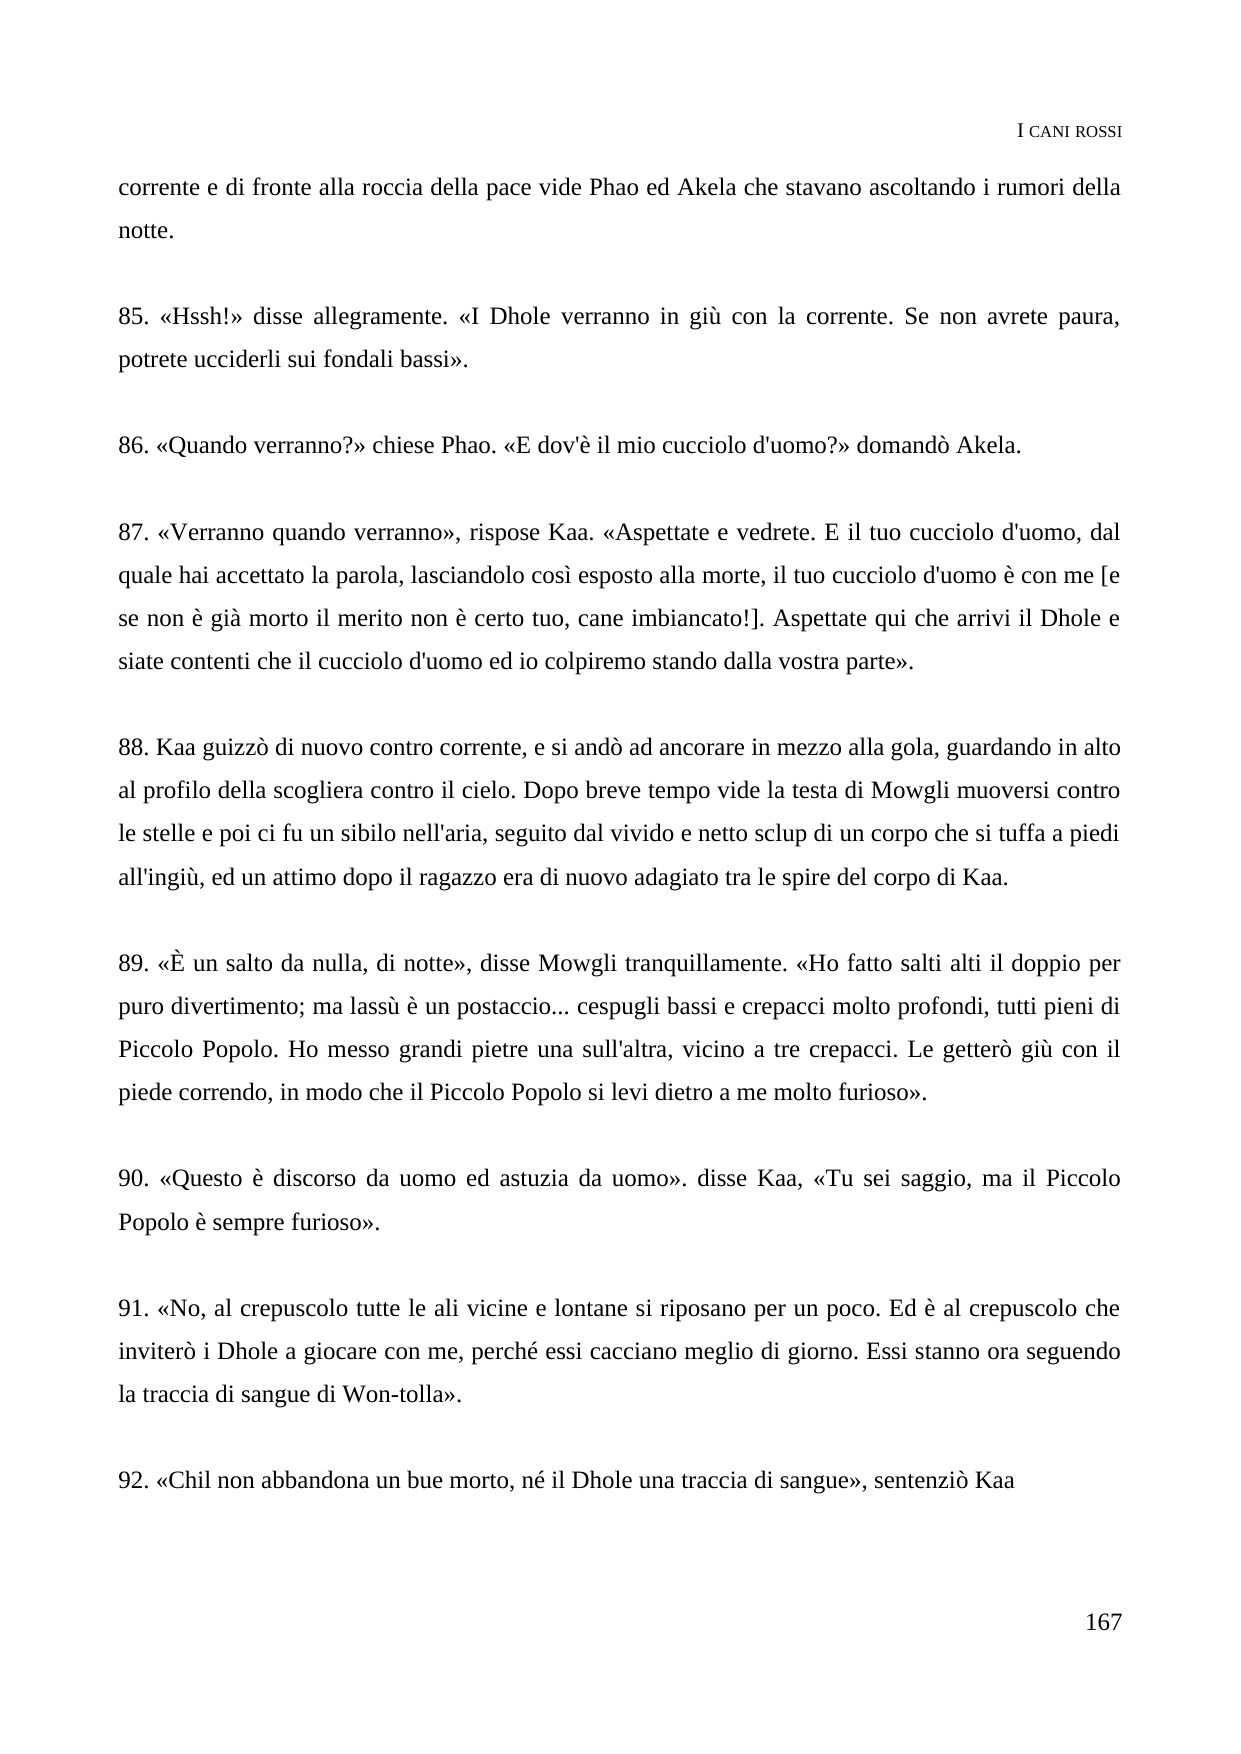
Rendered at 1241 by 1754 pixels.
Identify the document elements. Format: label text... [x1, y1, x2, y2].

text 88. Kaa guizzò di nuovo contro corrente, e si andò ad ancorare in mezzo alla gola, guardando in alto al profilo della scogliera contro il cielo. Dopo breve tempo vide la testa di Mowgli muoversi contro le stelle e poi ci fu un sibilo nell'aria, seguito dal vivido e netto sclup di un corpo che si tuffa a piedi all'ingiù, ed un attimo dopo il ragazzo era di nuovo adagiato tra le spire del corpo di Kaa. [118, 732, 1122, 890]
text 92. «Chil non abbandona un bue morto, né il Dhole una traccia di sangue», sentenziò Kaa [118, 1465, 1122, 1494]
text corrente e di fronte alla roccia della pace vide Phao ed Akela che stavano ascoltando i rumori della notte. [118, 172, 1122, 243]
text 87. «Verranno quando verranno», rispose Kaa. «Aspettate e vedrete. E il tuo cucciolo d'uomo, dal quale hai accettato la parola, lasciandolo così esposto alla morte, il tuo cucciolo d'uomo è con me [e se non è già morto il merito non è certo tuo, cane imbiancato!]. Aspettate qui che arrivi il Dhole e siate contenti che il cucciolo d'uomo ed io colpiremo stando dalla vostra parte». [118, 517, 1122, 675]
text 91. «No, al crepuscolo tutte le ali vicine e lontane si riposano per un poco. Ed è al crepuscolo che inviterò i Dhole a giocare con me, perché essi cacciano meglio di giorno. Essi stanno ora seguendo la traccia di sangue di Won-tolla». [118, 1293, 1122, 1408]
text 89. «È un salto da nulla, di notte», disse Mowgli tranquillamente. «Ho fatto salti alti il doppio per puro divertimento; ma lassù è un postaccio... cespugli bassi e crepacci molto profondi, tutti pieni di Piccolo Popolo. Ho messo grandi pietre una sull'altra, vicino a tre crepacci. Le getterò giù con il piede correndo, in modo che il Piccolo Popolo si levi dietro a me molto furioso». [118, 948, 1122, 1106]
text 90. «Questo è discorso da uomo ed astuzia da uomo». disse Kaa, «Tu sei saggio, ma il Piccolo Popolo è sempre furioso». [118, 1163, 1122, 1235]
text 85. «Hssh!» disse allegramente. «I Dhole verranno in giù con la corrente. Se non avrete paura, potrete ucciderli sui fondali bassi». [118, 301, 1122, 373]
text 86. «Quando verranno?» chiese Phao. «E dov'è il mio cucciolo d'uomo?» domandò Akela. [118, 430, 1122, 459]
